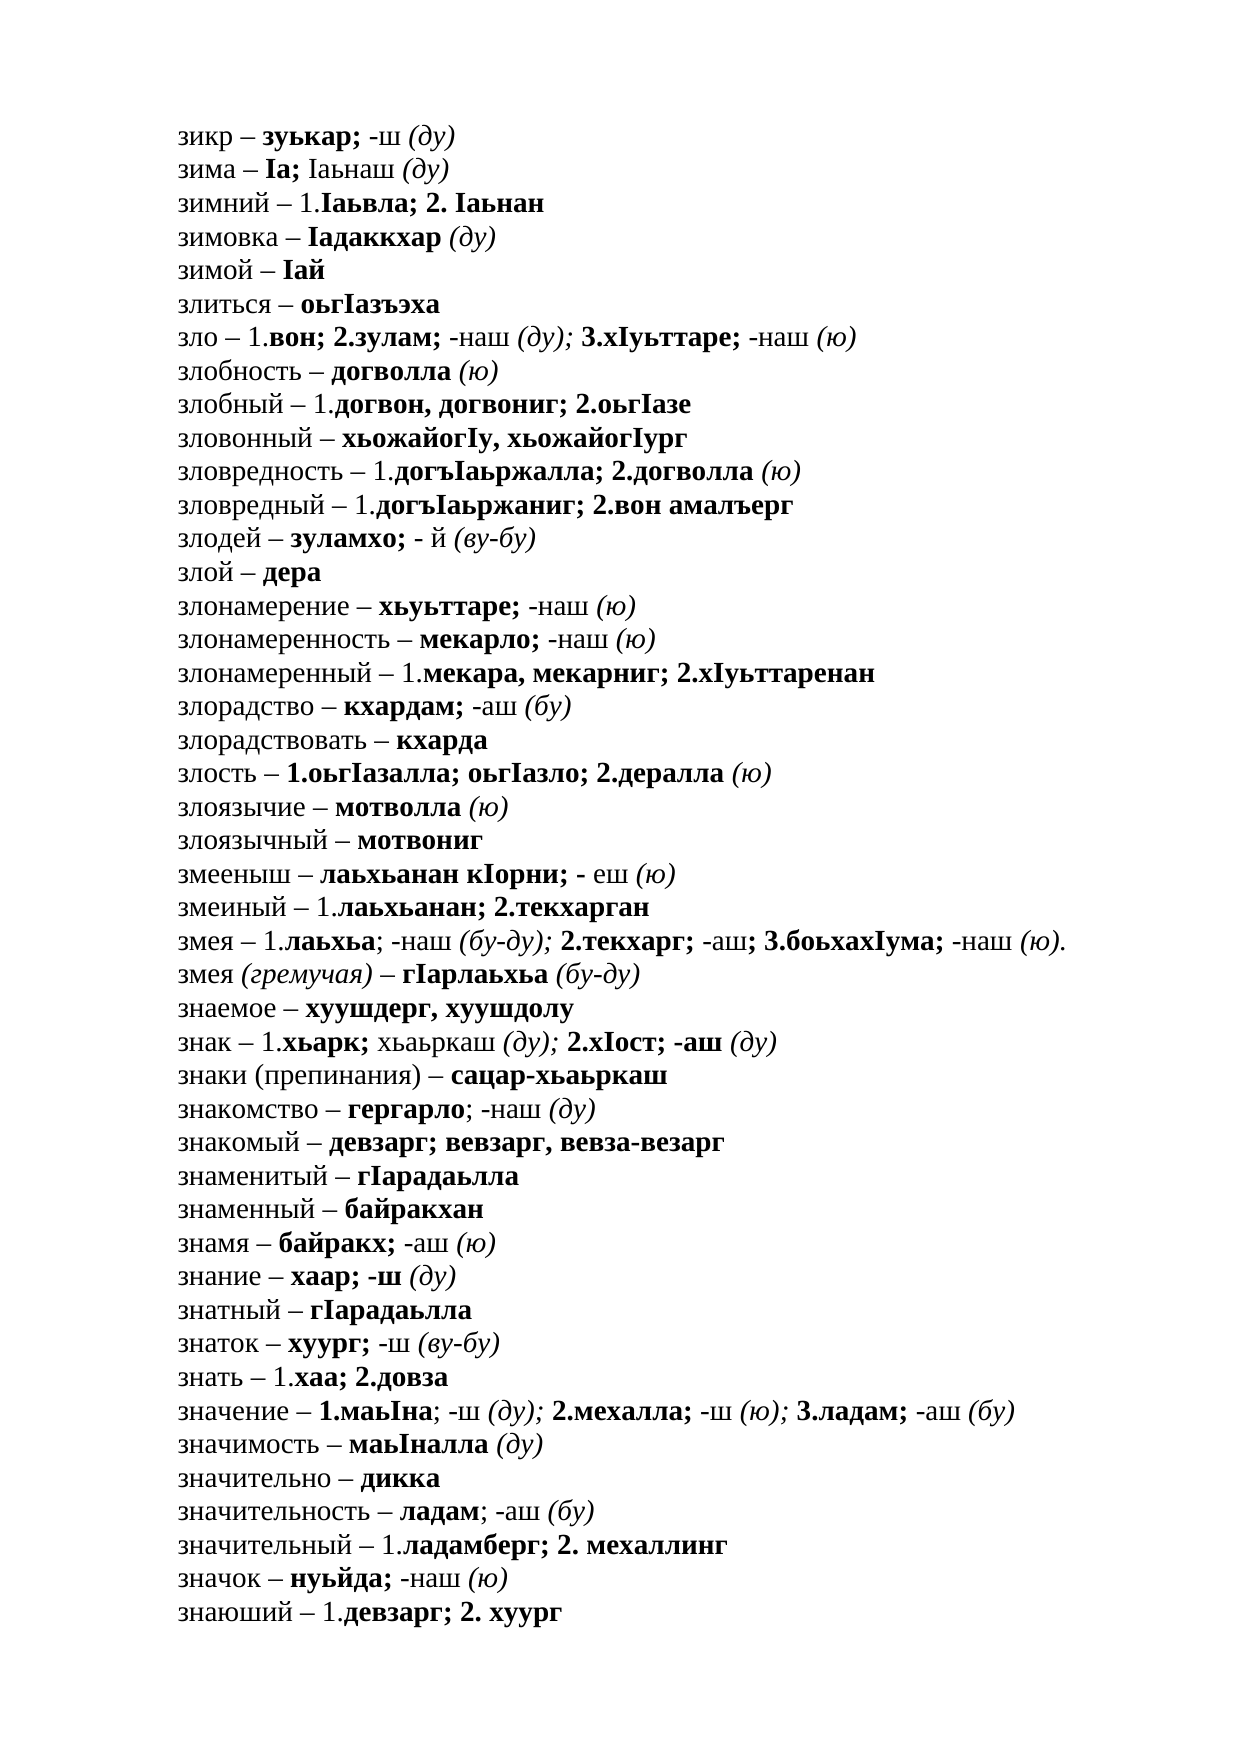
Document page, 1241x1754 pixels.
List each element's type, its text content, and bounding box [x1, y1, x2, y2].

text зловонный – хьожайогӀу, хьожайогӀург [177, 420, 1152, 453]
text знаюший – 1.девзарг; 2. хуург [177, 1594, 1152, 1627]
text зимовка – Ӏадаккхар (ду) [177, 219, 1152, 252]
text значок – нуьйда; -наш (ю) [177, 1560, 1152, 1594]
text значительно – дикка [177, 1460, 1152, 1493]
text знатный – гӀарадаьлла [177, 1292, 1152, 1326]
text знаменитый – гӀарадаьлла [177, 1158, 1152, 1191]
text злорадствовать – кхарда [177, 722, 1152, 755]
text злость – 1.оьгӀазалла; оьгӀазло; 2.дералла (ю) [177, 755, 1152, 789]
text знакомый – девзарг; вевзарг, вевза-везарг [177, 1124, 1152, 1158]
text зима – Ӏа; Ӏаьнаш (ду) [177, 152, 1152, 185]
text зловредность – 1.догъӀаьржалла; 2.догволла (ю) [177, 453, 1152, 487]
text знание – хаар; -ш (ду) [177, 1258, 1152, 1292]
text злобность – догволла (ю) [177, 353, 1152, 386]
text зимой – Ӏай [177, 252, 1152, 286]
text знак – 1.хьарк; хьаьркаш (ду); 2.хӀост; -аш (ду) [177, 1024, 1152, 1057]
text зимний – 1.Ӏаьвла; 2. Ӏаьнан [177, 185, 1152, 219]
text злиться – оьгӀазъэха [177, 286, 1152, 319]
text злой – дера [177, 554, 1152, 588]
text знаменный – байракхан [177, 1191, 1152, 1225]
text знамя – байракх; -аш (ю) [177, 1225, 1152, 1258]
text знаемое – хуушдерг, хуушдолу [177, 990, 1152, 1024]
text змея – 1.лаьхьа; -наш (бу-ду); 2.текхарг; -аш; 3.боьхахӀума; -наш (ю). [177, 923, 1152, 957]
text зловредный – 1.догъӀаьржаниг; 2.вон амалъерг [177, 487, 1152, 521]
text значительный – 1.ладамберг; 2. мехаллинг [177, 1527, 1152, 1560]
text знаток – хуург; -ш (ву-бу) [177, 1326, 1152, 1359]
text знакомство – гергарло; -наш (ду) [177, 1091, 1152, 1124]
text злобный – 1.догвон, догвониг; 2.оьгӀазе [177, 386, 1152, 420]
text злоязычный – мотвониг [177, 822, 1152, 856]
text злодей – зуламхо; - й (ву-бу) [177, 521, 1152, 554]
text зло – 1.вон; 2.зулам; -наш (ду); 3.хӀуьттаре; -наш (ю) [177, 319, 1152, 353]
text злонамеренный – 1.мекара, мекарниг; 2.хӀуьттаренан [177, 655, 1152, 688]
text злонамеренность – мекарло; -наш (ю) [177, 621, 1152, 655]
text зикр – зуькар; -ш (ду) [177, 118, 1152, 152]
text злонамерение – хьуьттаре; -наш (ю) [177, 588, 1152, 621]
text змея (гремучая) – гӀарлаьхьа (бу-ду) [177, 957, 1152, 990]
text значительность – ладам; -аш (бу) [177, 1493, 1152, 1527]
text знаки (препинания) – сацар-хьаьркаш [177, 1057, 1152, 1091]
text змееныш – лаьхьанан кӀорни; - еш (ю) [177, 856, 1152, 889]
text злоязычие – мотволла (ю) [177, 789, 1152, 822]
text знать – 1.хаа; 2.довза [177, 1359, 1152, 1393]
text значение – 1.маьӀна; -ш (ду); 2.мехалла; -ш (ю); 3.ладам; -аш (бу) [177, 1393, 1152, 1426]
text змеиный – 1.лаьхьанан; 2.текхарган [177, 889, 1152, 923]
text значимость – маьӀналла (ду) [177, 1426, 1152, 1460]
text злорадство – кхардам; -аш (бу) [177, 688, 1152, 722]
